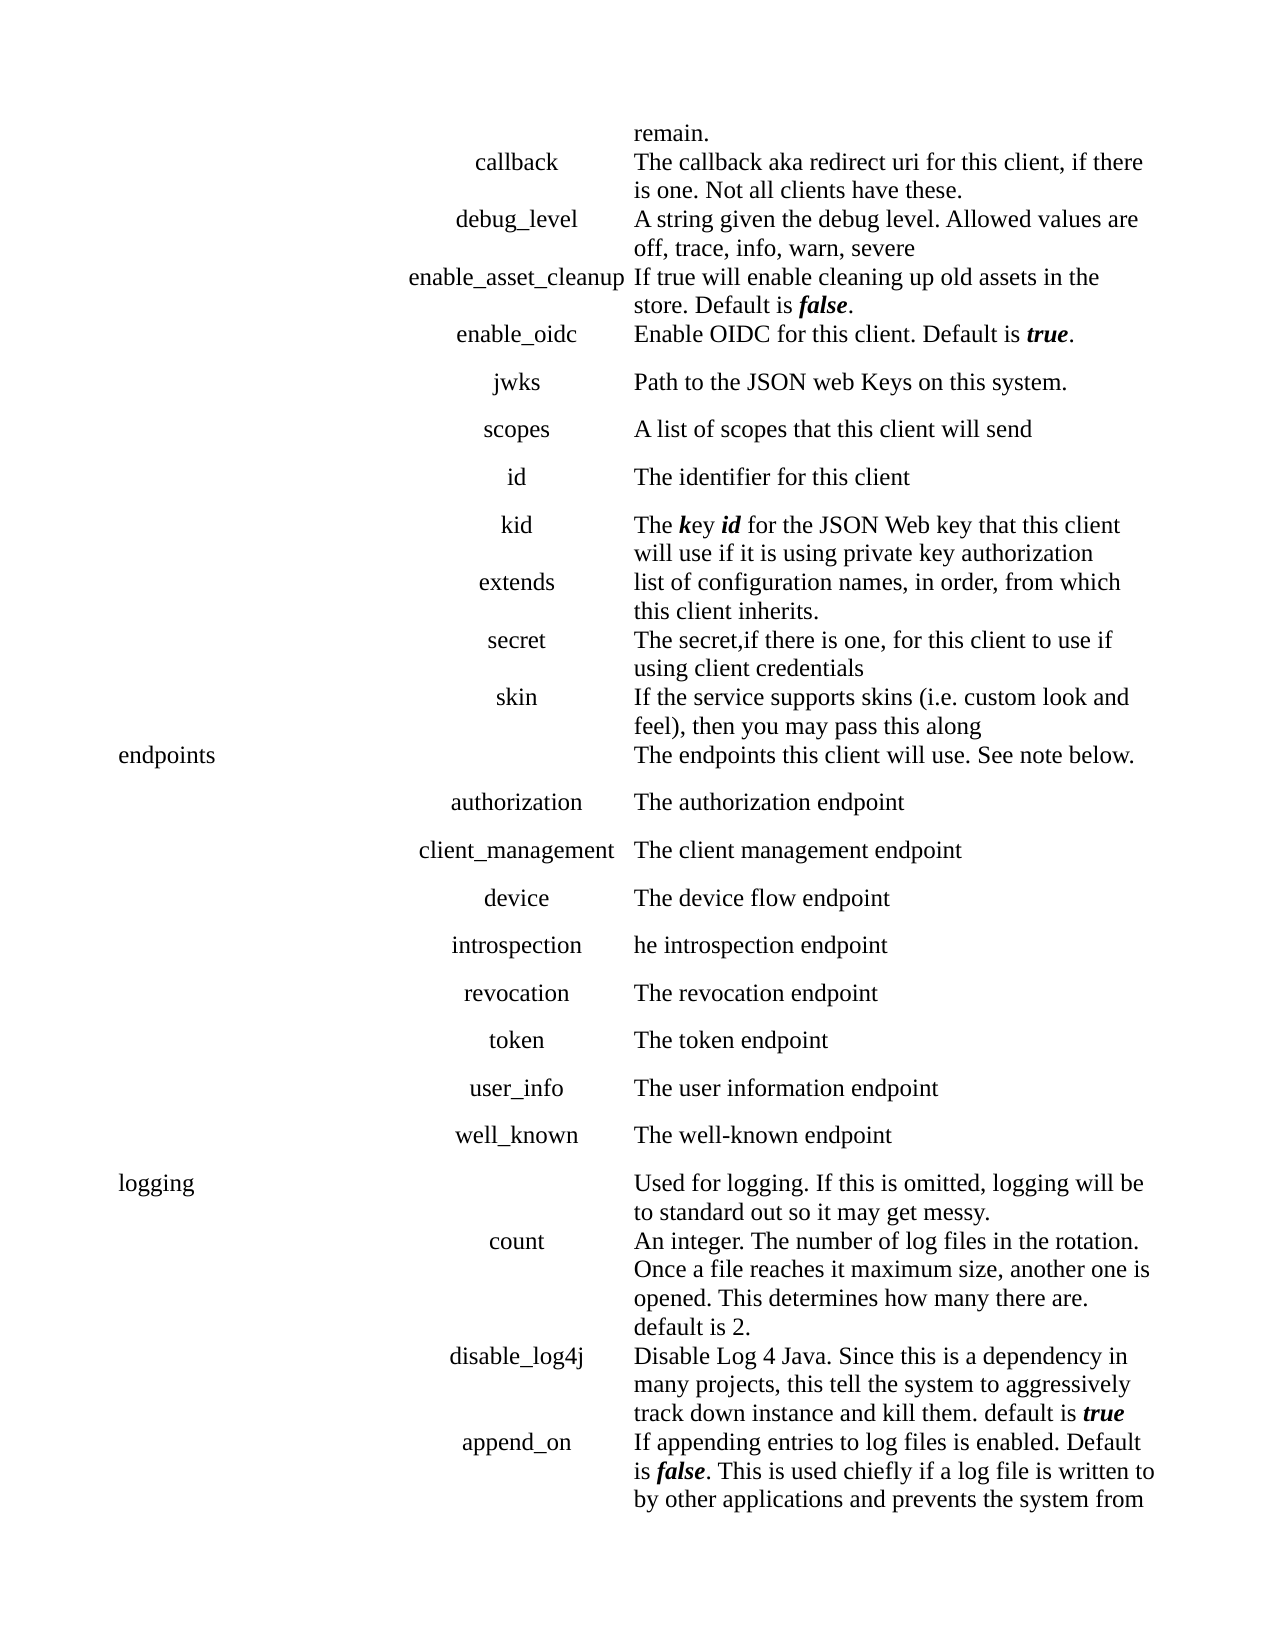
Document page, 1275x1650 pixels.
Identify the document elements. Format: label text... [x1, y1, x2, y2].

table_cell [399, 740, 634, 787]
table_cell If the service supports skins (i.e. custom look and feel), then you may pass this along [634, 682, 1157, 740]
table_cell The authorization endpoint [634, 788, 1157, 835]
table_cell debug_level [399, 204, 634, 262]
table_cell A list of scopes that this client will send [634, 415, 1157, 462]
table_cell [118, 1427, 399, 1513]
table_cell The key id for the JSON Web key that this client will use if it is using private key authorization [634, 510, 1157, 567]
table_cell If appending entries to log files is enabled. Default is false. This is used chiefly if a log file is written to by other applications and prevents the system from [634, 1427, 1157, 1513]
table_cell device [399, 883, 634, 930]
table_cell [118, 204, 399, 262]
table_cell [118, 788, 399, 835]
table_cell list of configuration names, in order, from which this client inherits. [634, 567, 1157, 625]
table_cell logging [118, 1168, 399, 1226]
table_cell [118, 319, 399, 367]
table_cell [118, 1341, 399, 1427]
table_cell [118, 262, 399, 319]
table_cell endpoints [118, 740, 399, 787]
table_cell The token endpoint [634, 1025, 1157, 1073]
table_cell skin [399, 682, 634, 740]
table_cell revocation [399, 978, 634, 1025]
table_cell [399, 118, 634, 147]
table_cell [118, 682, 399, 740]
table_cell The secret,if there is one, for this client to use if using client credentials [634, 625, 1157, 682]
table_cell user_info [399, 1073, 634, 1121]
table_cell [118, 1226, 399, 1341]
table_cell [118, 835, 399, 883]
table_cell enable_asset_cleanup [399, 262, 634, 319]
table_cell The endpoints this client will use. See note below. [634, 740, 1157, 787]
table_cell The callback aka redirect uri for this client, if there is one. Not all clients have these. [634, 147, 1157, 204]
table_cell The device flow endpoint [634, 883, 1157, 930]
table_cell [118, 1025, 399, 1073]
table_cell Enable OIDC for this client. Default is true. [634, 319, 1157, 367]
table_cell [118, 462, 399, 510]
table_cell [399, 1168, 634, 1226]
table_cell [118, 567, 399, 625]
table_cell Disable Log 4 Java. Since this is a dependency in many projects, this tell the system to aggressively track down instance and kill them. default is true [634, 1341, 1157, 1427]
table_cell extends [399, 567, 634, 625]
table_cell id [399, 462, 634, 510]
table_cell remain. [634, 118, 1157, 147]
table_cell kid [399, 510, 634, 567]
table_cell [118, 883, 399, 930]
table_cell [118, 1121, 399, 1168]
table_cell The revocation endpoint [634, 978, 1157, 1025]
table_cell An integer. The number of log files in the rotation. Once a file reaches it maximum size, another one is opened. This determines how many there are. default is 2. [634, 1226, 1157, 1341]
table_cell scopes [399, 415, 634, 462]
table_cell secret [399, 625, 634, 682]
table_cell [118, 930, 399, 978]
table_cell If true will enable cleaning up old assets in the store. Default is false. [634, 262, 1157, 319]
table_cell enable_oidc [399, 319, 634, 367]
table_cell Used for logging. If this is omitted, logging will be to standard out so it may get messy. [634, 1168, 1157, 1226]
table_cell The identifier for this client [634, 462, 1157, 510]
table_cell [118, 625, 399, 682]
table_cell [118, 367, 399, 414]
table_cell jwks [399, 367, 634, 414]
table_cell [118, 510, 399, 567]
table_cell The client management endpoint [634, 835, 1157, 883]
table_cell [118, 147, 399, 204]
table_cell token [399, 1025, 634, 1073]
table_cell [118, 1073, 399, 1121]
table_cell callback [399, 147, 634, 204]
table_cell he introspection endpoint [634, 930, 1157, 978]
table_cell authorization [399, 788, 634, 835]
table_cell Path to the JSON web Keys on this system. [634, 367, 1157, 414]
table_cell disable_log4j [399, 1341, 634, 1427]
table_cell The user information endpoint [634, 1073, 1157, 1121]
table_cell [118, 978, 399, 1025]
table_cell append_on [399, 1427, 634, 1513]
table_cell A string given the debug level. Allowed values are off, trace, info, warn, severe [634, 204, 1157, 262]
table_cell The well-known endpoint [634, 1121, 1157, 1168]
table_cell introspection [399, 930, 634, 978]
table_cell [118, 415, 399, 462]
table_cell well_known [399, 1121, 634, 1168]
table_cell [118, 118, 399, 147]
table_cell count [399, 1226, 634, 1341]
table_cell client_management [399, 835, 634, 883]
